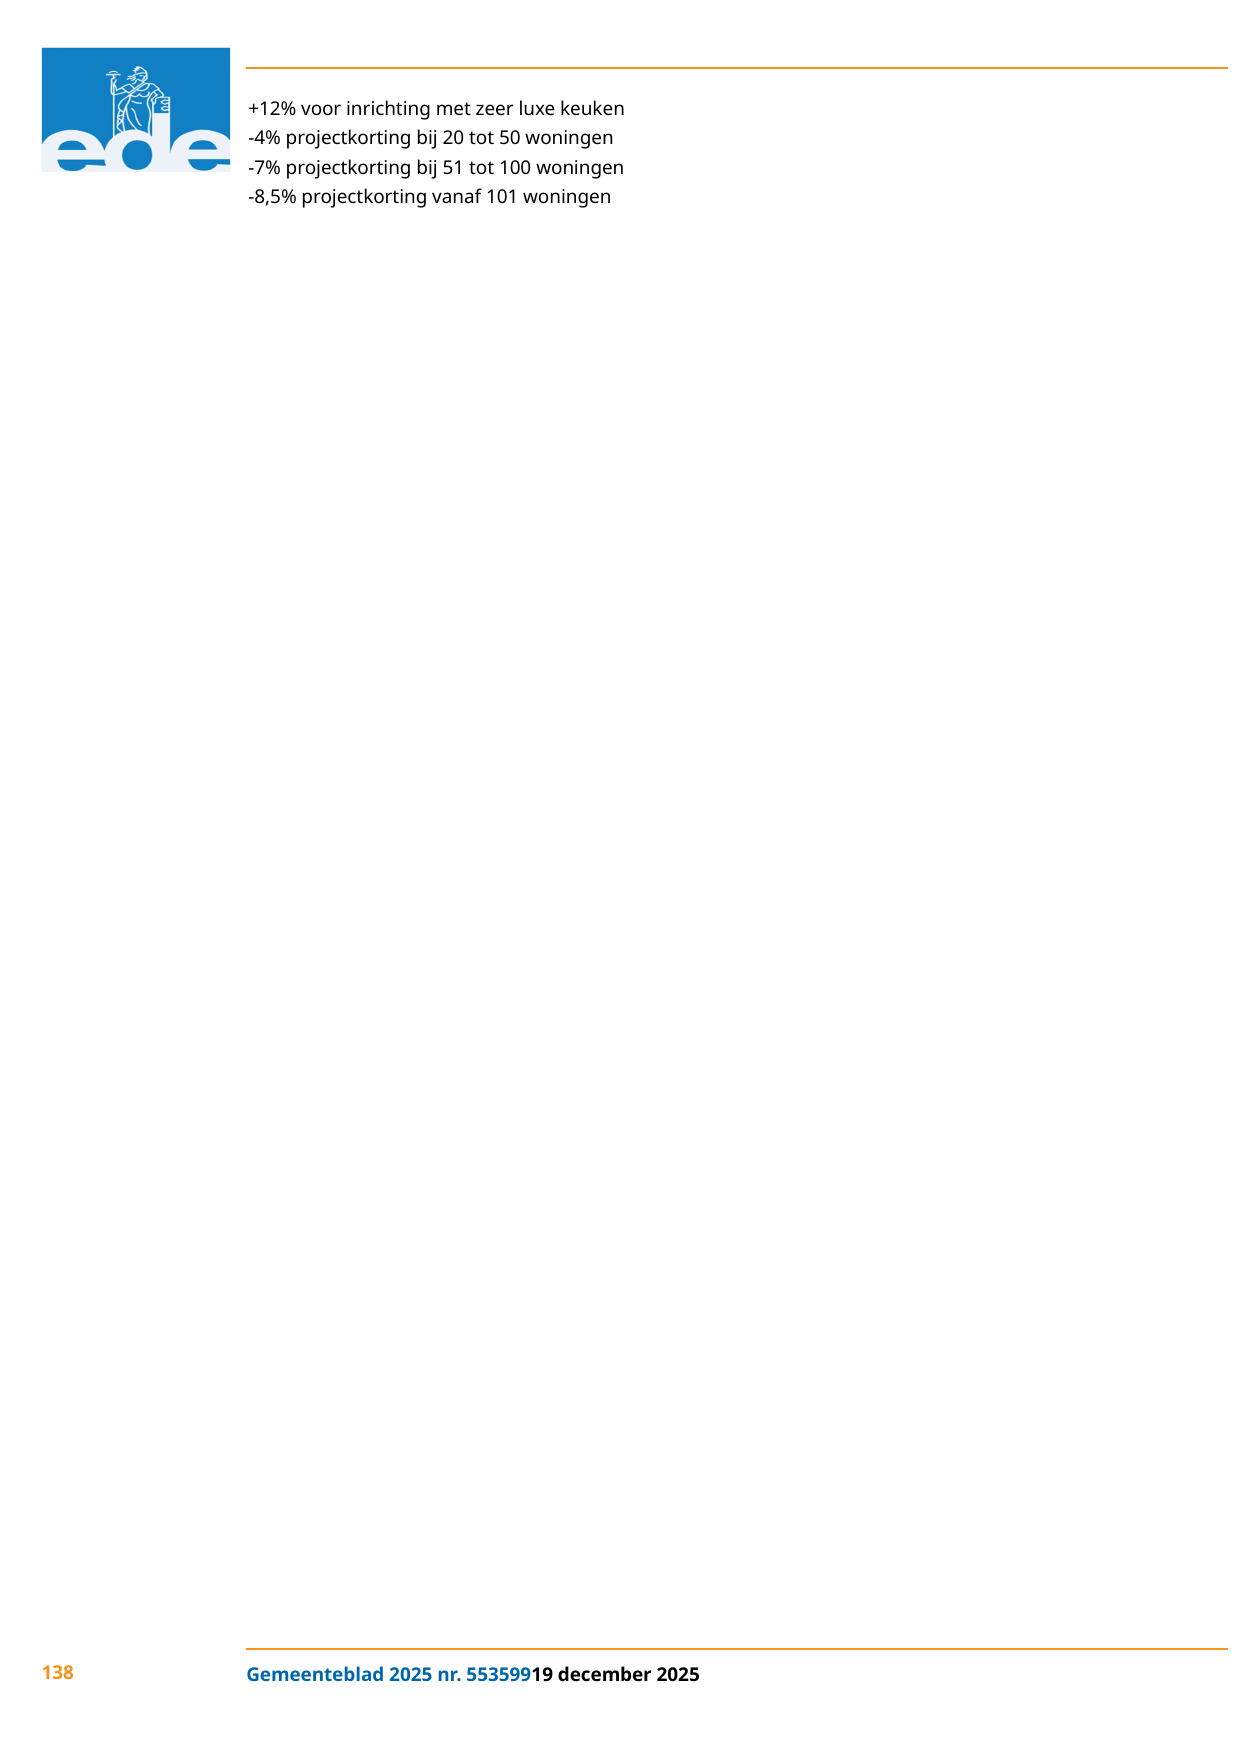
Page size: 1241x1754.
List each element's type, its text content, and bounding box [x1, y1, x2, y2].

text -8,5% projectkorting vanaf 101 woningen [248, 183, 1152, 209]
picture [41, 47, 231, 172]
text -4% projectkorting bij 20 tot 50 woningen [248, 124, 1152, 150]
text +12% voor inrichting met zeer luxe keuken [248, 95, 1152, 121]
text -7% projectkorting bij 51 tot 100 woningen [248, 154, 1152, 180]
